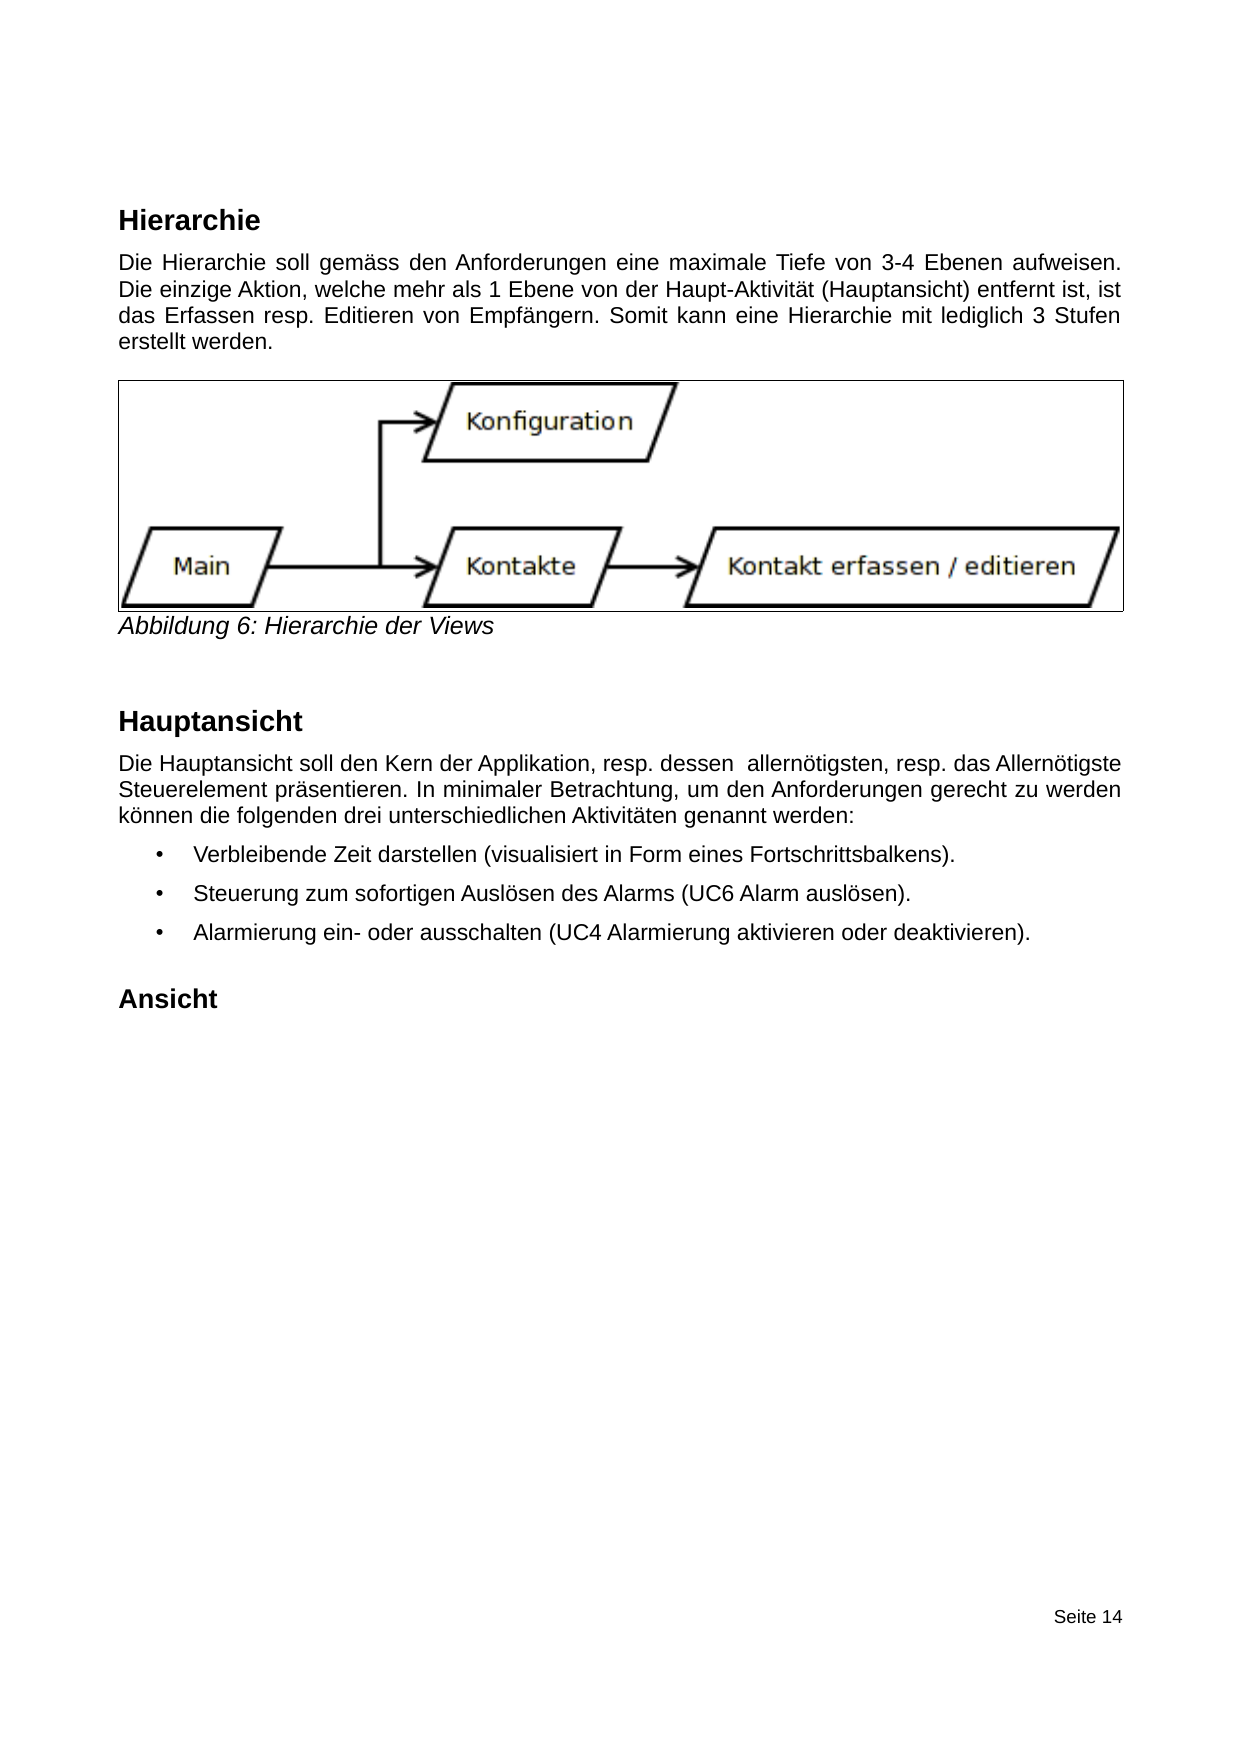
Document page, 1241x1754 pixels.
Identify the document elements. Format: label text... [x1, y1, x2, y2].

list Steuerung zum sofortigen Auslösen des Alarms (UC6 Alarm auslösen). [156, 880, 1122, 906]
text [119, 381, 1123, 611]
subtitle Hauptansicht [118, 703, 1122, 737]
text Abbildung 6: Hierarchie der Views [118, 612, 1123, 640]
picture [121, 382, 1120, 608]
text Die Hierarchie soll gemäss den Anforderungen eine maximale Tiefe von 3-4 Ebenen aufweisen. Die einzige Aktion, welche mehr als 1 Ebene von der Haupt-Aktivität (Hauptansicht) entfernt ist, ist das Erfassen resp. Editieren von Empfängern. Somit kann eine Hierarchie mit lediglich 3 Stufen erstellt werden. [118, 249, 1122, 354]
list Verbleibende Zeit darstellen (visualisiert in Form eines Fortschrittsbalkens). [156, 841, 1122, 867]
list Alarmierung ein- oder ausschalten (UC4 Alarmierung aktivieren oder deaktivieren). [156, 919, 1122, 945]
subtitle Ansicht [118, 983, 1122, 1014]
text Die Hauptansicht soll den Kern der Applikation, resp. dessen allernötigsten, resp. das Allernötigste Steuerelement präsentieren. In minimaler Betrachtung, um den Anforderungen gerecht zu werden können die folgenden drei unterschiedlichen Aktivitäten genannt werden: [118, 749, 1122, 829]
subtitle Hierarchie [118, 203, 1122, 237]
